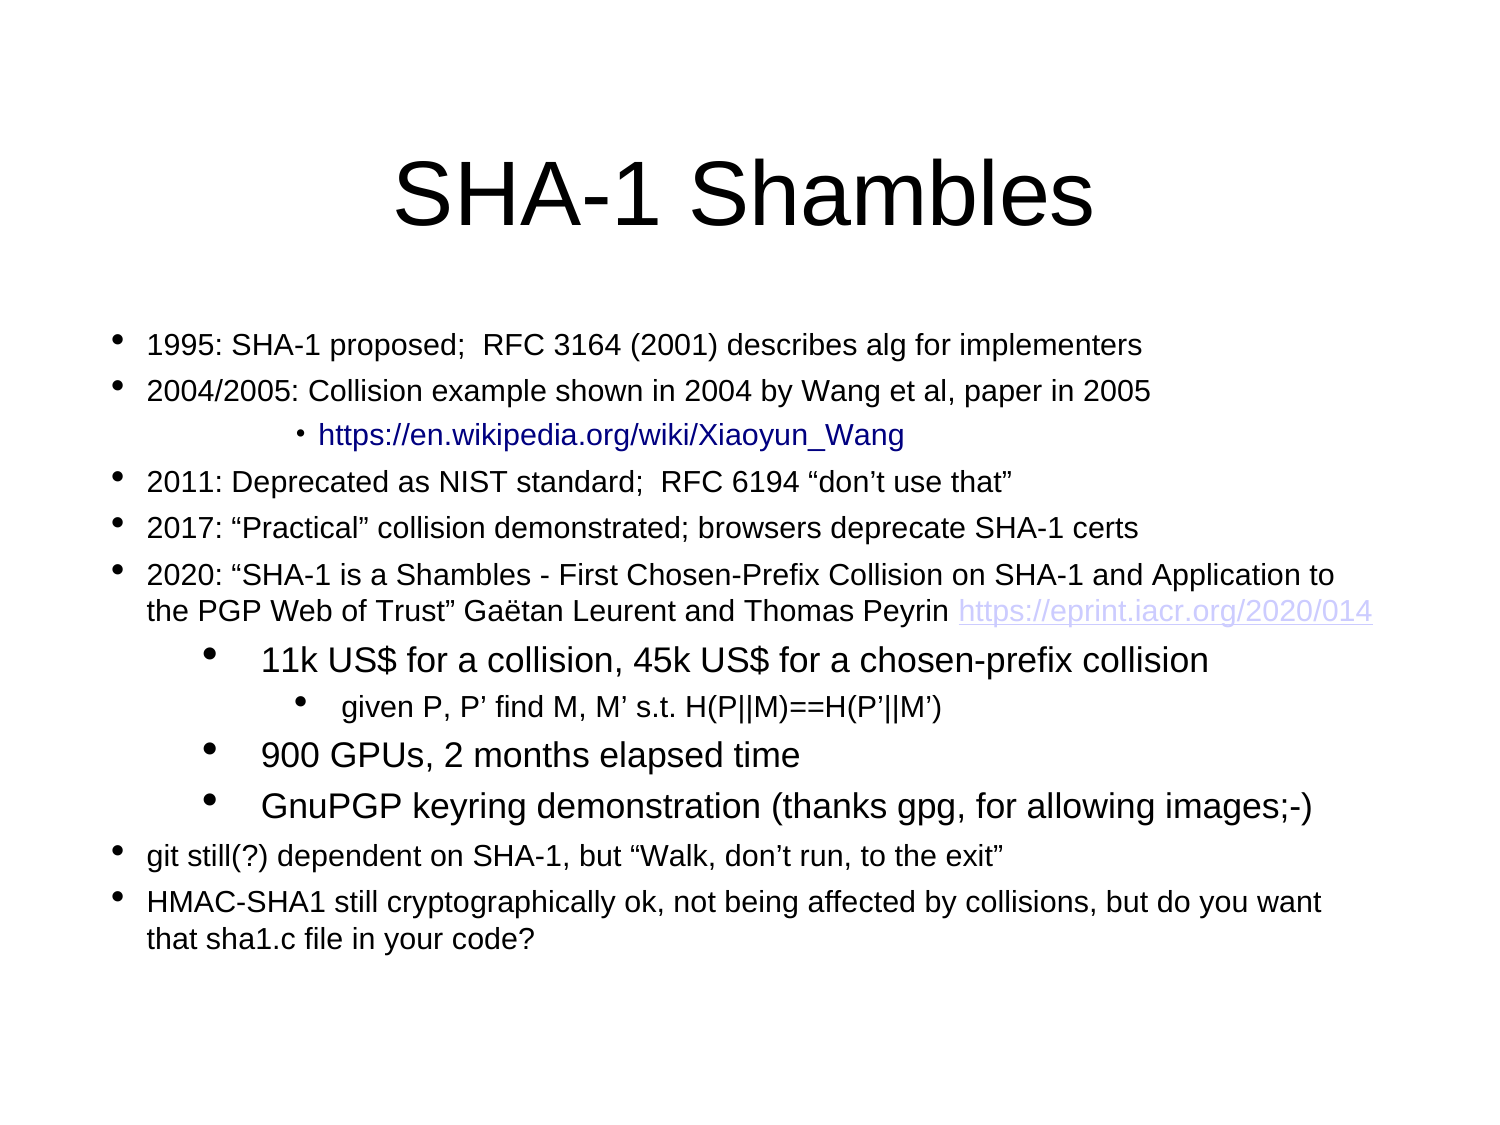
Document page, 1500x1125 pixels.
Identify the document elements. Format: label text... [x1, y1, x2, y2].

list 1995: SHA-1 proposed; RFC 3164 (2001) describes alg for implementers 2004/2005: Collision example shown in 2004 by Wang et al, paper in 2005 https://en.wikipedia.org/wiki/Xiaoyun_Wang 2011: Deprecated as NIST standard; RFC 6194 “don’t use that” 2017: “Practical” collision demonstrated; browsers deprecate SHA-1 certs 2020: “SHA-1 is a Shambles - First Chosen-Prefix Collision on SHA-1 and Application to the PGP Web of Trust” Gaëtan Leurent and Thomas Peyrin https://eprint.iacr.org/2020/014 11k US$ for a collision, 45k US$ for a chosen-prefix collision given P, P’ find M, M’ s.t. H(P||M)==H(P’||M’) 900 GPUs, 2 months elapsed time GnuPGP keyring demonstration (thanks gpg, for allowing images;-) git still(?) dependent on SHA-1, but “Walk, don’t run, to the exit” HMAC-SHA1 still cryptographically ok, not being affected by collisions, but do you want that sha1.c file in your code? [112, 324, 1378, 990]
title SHA-1 Shambles [112, 99, 1378, 278]
